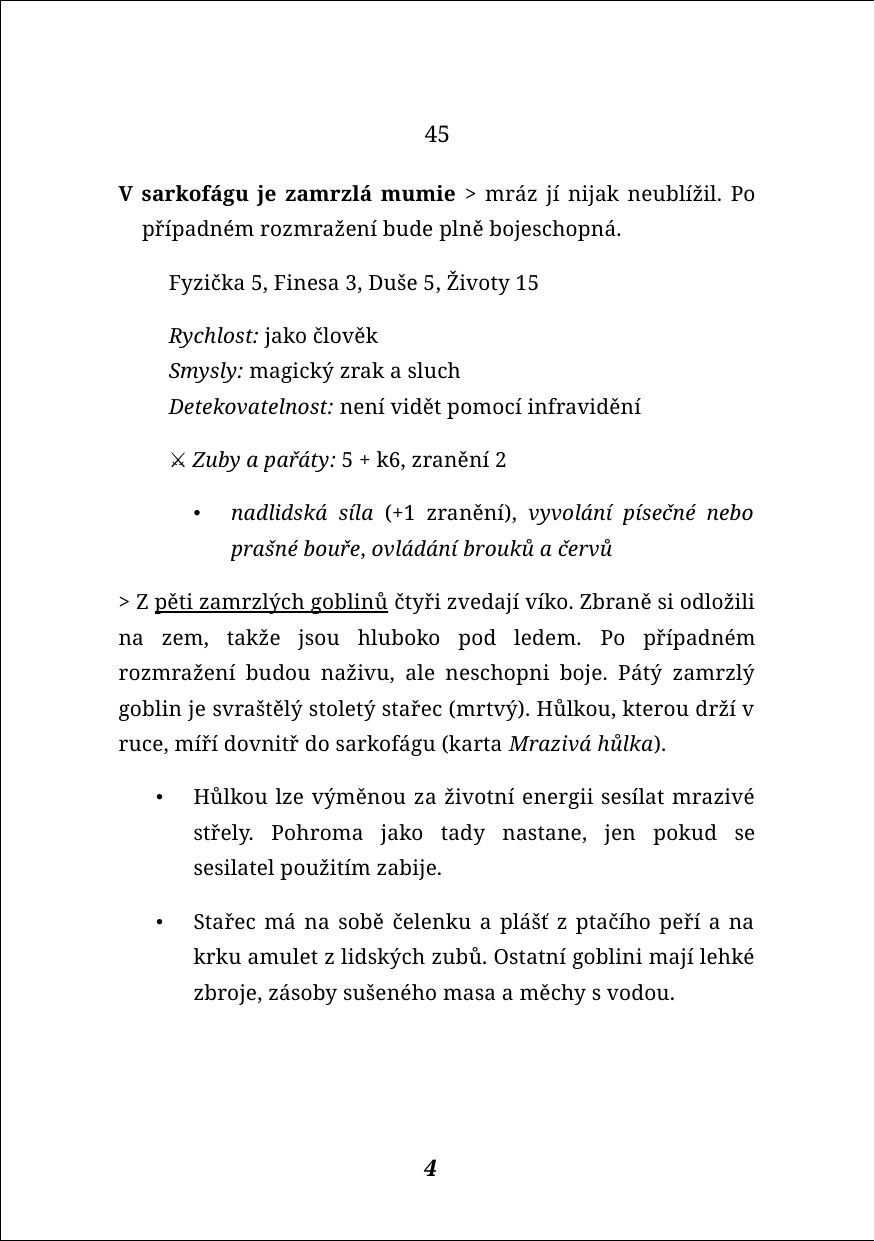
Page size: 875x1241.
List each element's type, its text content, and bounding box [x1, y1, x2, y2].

text V sarkofágu je zamrzlá mumie > mráz jí nijak neublížil. Po případném rozmražení bude plně bojeschopná. [118, 179, 756, 243]
list Stařec má na sobě čelenku a plášť z ptačího peří a na krku amulet z lidských zubů. Ostatní goblini mají lehké zbroje, zásoby sušeného masa a měchy s vodou. [156, 907, 756, 1006]
text Rychlost: jako člověk [168, 321, 756, 349]
list nadlidská síla (+1 zranění), vyvolání písečné nebo prašné bouře, ovládání brouků a červů [193, 498, 756, 562]
text ⚔ Zuby a pařáty: 5 + k6, zranění 2 [168, 445, 756, 474]
text Detekovatelnost: není vidět pomocí infravidění [168, 392, 756, 420]
text Smysly: magický zrak a sluch [168, 356, 756, 385]
text > Z pěti zamrzlých goblinů čtyři zvedají víko. Zbraně si odložili na zem, takže jsou hluboko pod ledem. Po případném rozmražení budou naživu, ale neschopni boje. Pátý zamrzlý goblin je svraštělý stoletý stařec (mrtvý). Hůlkou, kterou drží v ruce, míří dovnitř do sarkofágu (karta Mrazivá hůlka). [118, 587, 756, 758]
list Hůlkou lze výměnou za životní energii sesílat mrazivé střely. Pohroma jako tady nastane, jen pokud se sesilatel použitím zabije. [156, 782, 756, 882]
text Fyzička 5, Finesa 3, Duše 5, Životy 15 [168, 268, 756, 296]
